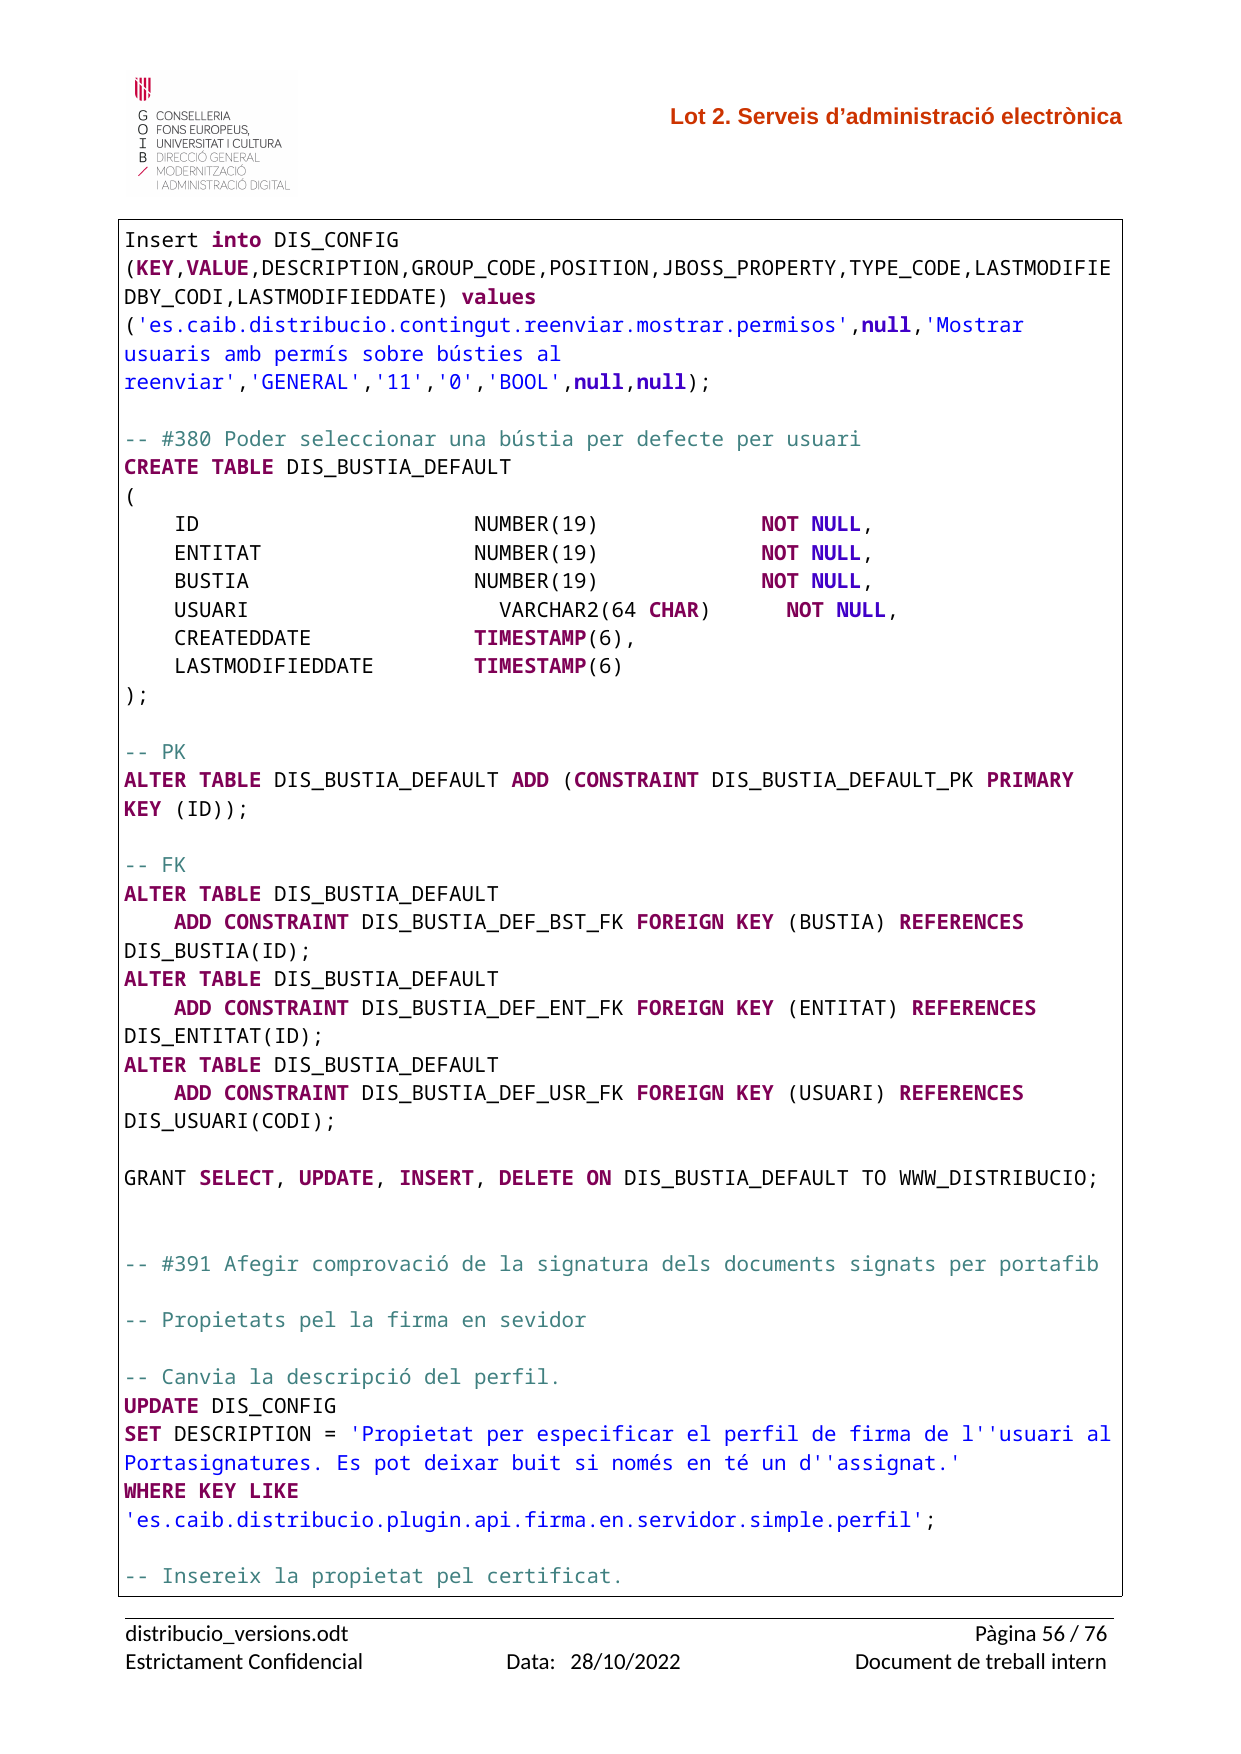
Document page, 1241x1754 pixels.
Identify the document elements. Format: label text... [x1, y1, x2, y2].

table_header Insert into DIS_CONFIG (KEY,VALUE,DESCRIPTION,GROUP_CODE,POSITION,JBOSS_PROPERTY,TYPE_CODE,LASTMODIFIEDBY_CODI,LASTMODIFIEDDATE) values ('es.caib.distribucio.contingut.reenviar.mostrar.permisos',null,'Mostrar usuaris amb permís sobre bústies al reenviar','GENERAL','11','0','BOOL',null,null); -- #380 Poder seleccionar una bústia per defecte per usuari CREATE TABLE DIS_BUSTIA_DEFAULT ( ID NUMBER(19) NOT NULL, ENTITAT NUMBER(19) NOT NULL, BUSTIA NUMBER(19) NOT NULL, USUARI VARCHAR2(64 CHAR) NOT NULL, CREATEDDATE TIMESTAMP(6), LASTMODIFIEDDATE TIMESTAMP(6) ); -- PK ALTER TABLE DIS_BUSTIA_DEFAULT ADD (CONSTRAINT DIS_BUSTIA_DEFAULT_PK PRIMARY KEY (ID)); -- FK ALTER TABLE DIS_BUSTIA_DEFAULT ADD CONSTRAINT DIS_BUSTIA_DEF_BST_FK FOREIGN KEY (BUSTIA) REFERENCES DIS_BUSTIA(ID); ALTER TABLE DIS_BUSTIA_DEFAULT ADD CONSTRAINT DIS_BUSTIA_DEF_ENT_FK FOREIGN KEY (ENTITAT) REFERENCES DIS_ENTITAT(ID); ALTER TABLE DIS_BUSTIA_DEFAULT ADD CONSTRAINT DIS_BUSTIA_DEF_USR_FK FOREIGN KEY (USUARI) REFERENCES DIS_USUARI(CODI); GRANT SELECT, UPDATE, INSERT, DELETE ON DIS_BUSTIA_DEFAULT TO WWW_DISTRIBUCIO; -- #391 Afegir comprovació de la signatura dels documents signats per portafib -- Propietats pel la firma en sevidor -- Canvia la descripció del perfil. UPDATE DIS_CONFIG SET DESCRIPTION = 'Propietat per especificar el perfil de firma de l''usuari al Portasignatures. Es pot deixar buit si només en té un d''assignat.' WHERE KEY LIKE 'es.caib.distribucio.plugin.api.firma.en.servidor.simple.perfil'; -- Insereix la propietat pel certificat. [119, 220, 1122, 1596]
picture [126, 70, 299, 197]
